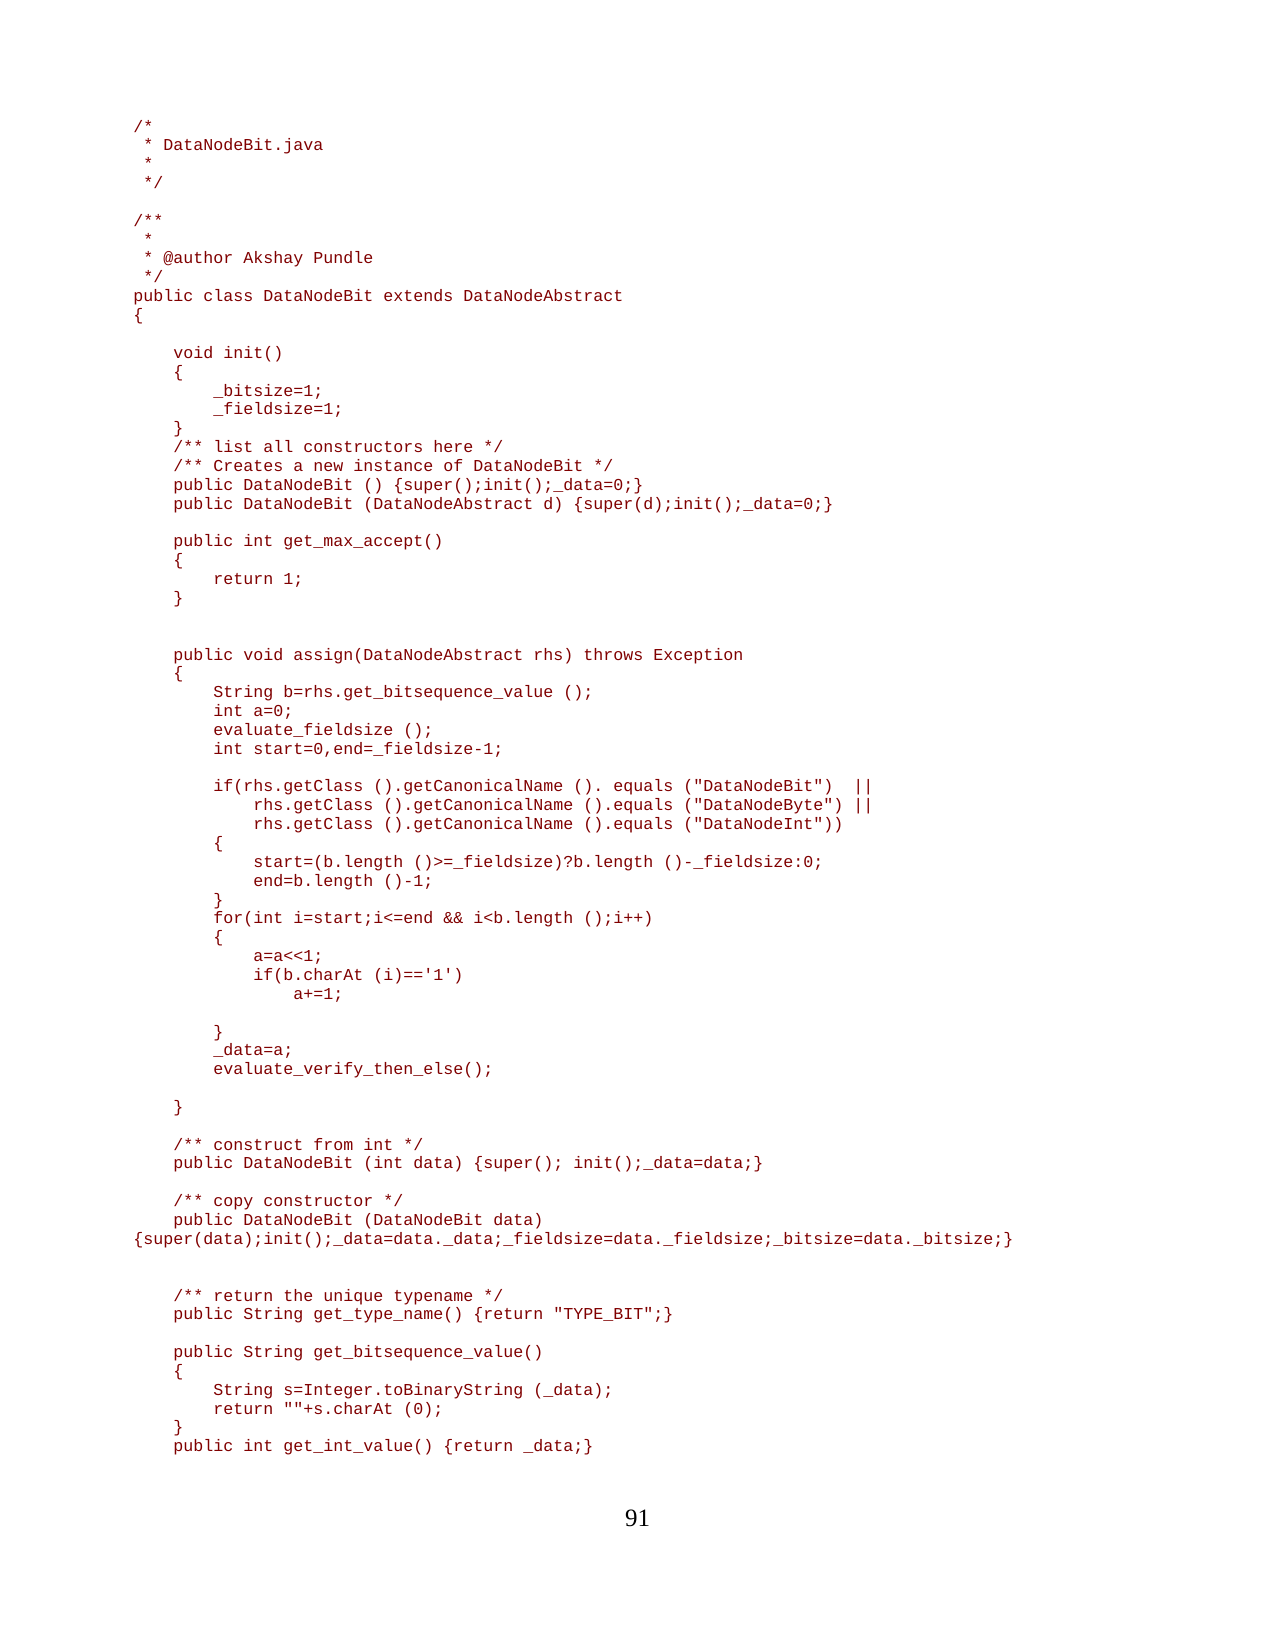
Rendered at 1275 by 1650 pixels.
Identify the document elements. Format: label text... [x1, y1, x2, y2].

text */ [133, 175, 1157, 193]
text public void assign(DataNodeAbstract rhs) throws Exception [133, 646, 1157, 665]
text } [133, 1023, 1157, 1042]
text { [133, 929, 1157, 948]
text a+=1; [133, 985, 1157, 1004]
text int a=0; [133, 703, 1157, 721]
text /* [133, 118, 1157, 137]
text public DataNodeBit (DataNodeAbstract d) {super(d);init();_data=0;} [133, 495, 1157, 514]
text } [133, 1098, 1157, 1117]
text if(b.charAt (i)=='1') [133, 967, 1157, 985]
text evaluate_verify_then_else(); [133, 1061, 1157, 1080]
text if(rhs.getClass ().getCanonicalName (). equals ("DataNodeBit") || [133, 778, 1157, 797]
text * [133, 231, 1157, 250]
text void init() [133, 344, 1157, 363]
text rhs.getClass ().getCanonicalName ().equals ("DataNodeByte") || [133, 797, 1157, 816]
text end=b.length ()-1; [133, 872, 1157, 891]
text public int get_int_value() {return _data;} [133, 1438, 1157, 1457]
text { [133, 307, 1157, 326]
text public DataNodeBit (DataNodeBit data) {super(data);init();_data=data._data;_fieldsize=data._fieldsize;_bitsize=data._bitsize;} [133, 1212, 1157, 1249]
text String b=rhs.get_bitsequence_value (); [133, 684, 1157, 703]
text { [133, 552, 1157, 571]
text public DataNodeBit () {super();init();_data=0;} [133, 476, 1157, 495]
text */ [133, 269, 1157, 288]
text * DataNodeBit.java [133, 137, 1157, 156]
text _bitsize=1; [133, 382, 1157, 401]
text /** copy constructor */ [133, 1193, 1157, 1212]
text { [133, 834, 1157, 853]
text { [133, 1362, 1157, 1381]
text public String get_bitsequence_value() [133, 1344, 1157, 1362]
text /** [133, 212, 1157, 231]
text _fieldsize=1; [133, 401, 1157, 420]
text rhs.getClass ().getCanonicalName ().equals ("DataNodeInt")) [133, 816, 1157, 834]
text public int get_max_accept() [133, 533, 1157, 552]
text evaluate_fieldsize (); [133, 721, 1157, 740]
text return ""+s.charAt (0); [133, 1400, 1157, 1419]
text /** construct from int */ [133, 1136, 1157, 1155]
text int start=0,end=_fieldsize-1; [133, 740, 1157, 759]
text /** return the unique typename */ [133, 1287, 1157, 1306]
text _data=a; [133, 1042, 1157, 1061]
text } [133, 420, 1157, 439]
text public DataNodeBit (int data) {super(); init();_data=data;} [133, 1155, 1157, 1174]
text for(int i=start;i<=end && i<b.length ();i++) [133, 910, 1157, 929]
text { [133, 363, 1157, 382]
text } [133, 589, 1157, 608]
text String s=Integer.toBinaryString (_data); [133, 1381, 1157, 1400]
text /** Creates a new instance of DataNodeBit */ [133, 457, 1157, 476]
text * @author Akshay Pundle [133, 250, 1157, 269]
text /** list all constructors here */ [133, 439, 1157, 457]
text start=(b.length ()>=_fieldsize)?b.length ()-_fieldsize:0; [133, 853, 1157, 872]
text } [133, 1419, 1157, 1438]
text { [133, 665, 1157, 684]
text } [133, 891, 1157, 910]
text public class DataNodeBit extends DataNodeAbstract [133, 288, 1157, 307]
text return 1; [133, 571, 1157, 589]
text * [133, 156, 1157, 175]
text a=a<<1; [133, 948, 1157, 967]
text public String get_type_name() {return "TYPE_BIT";} [133, 1306, 1157, 1325]
